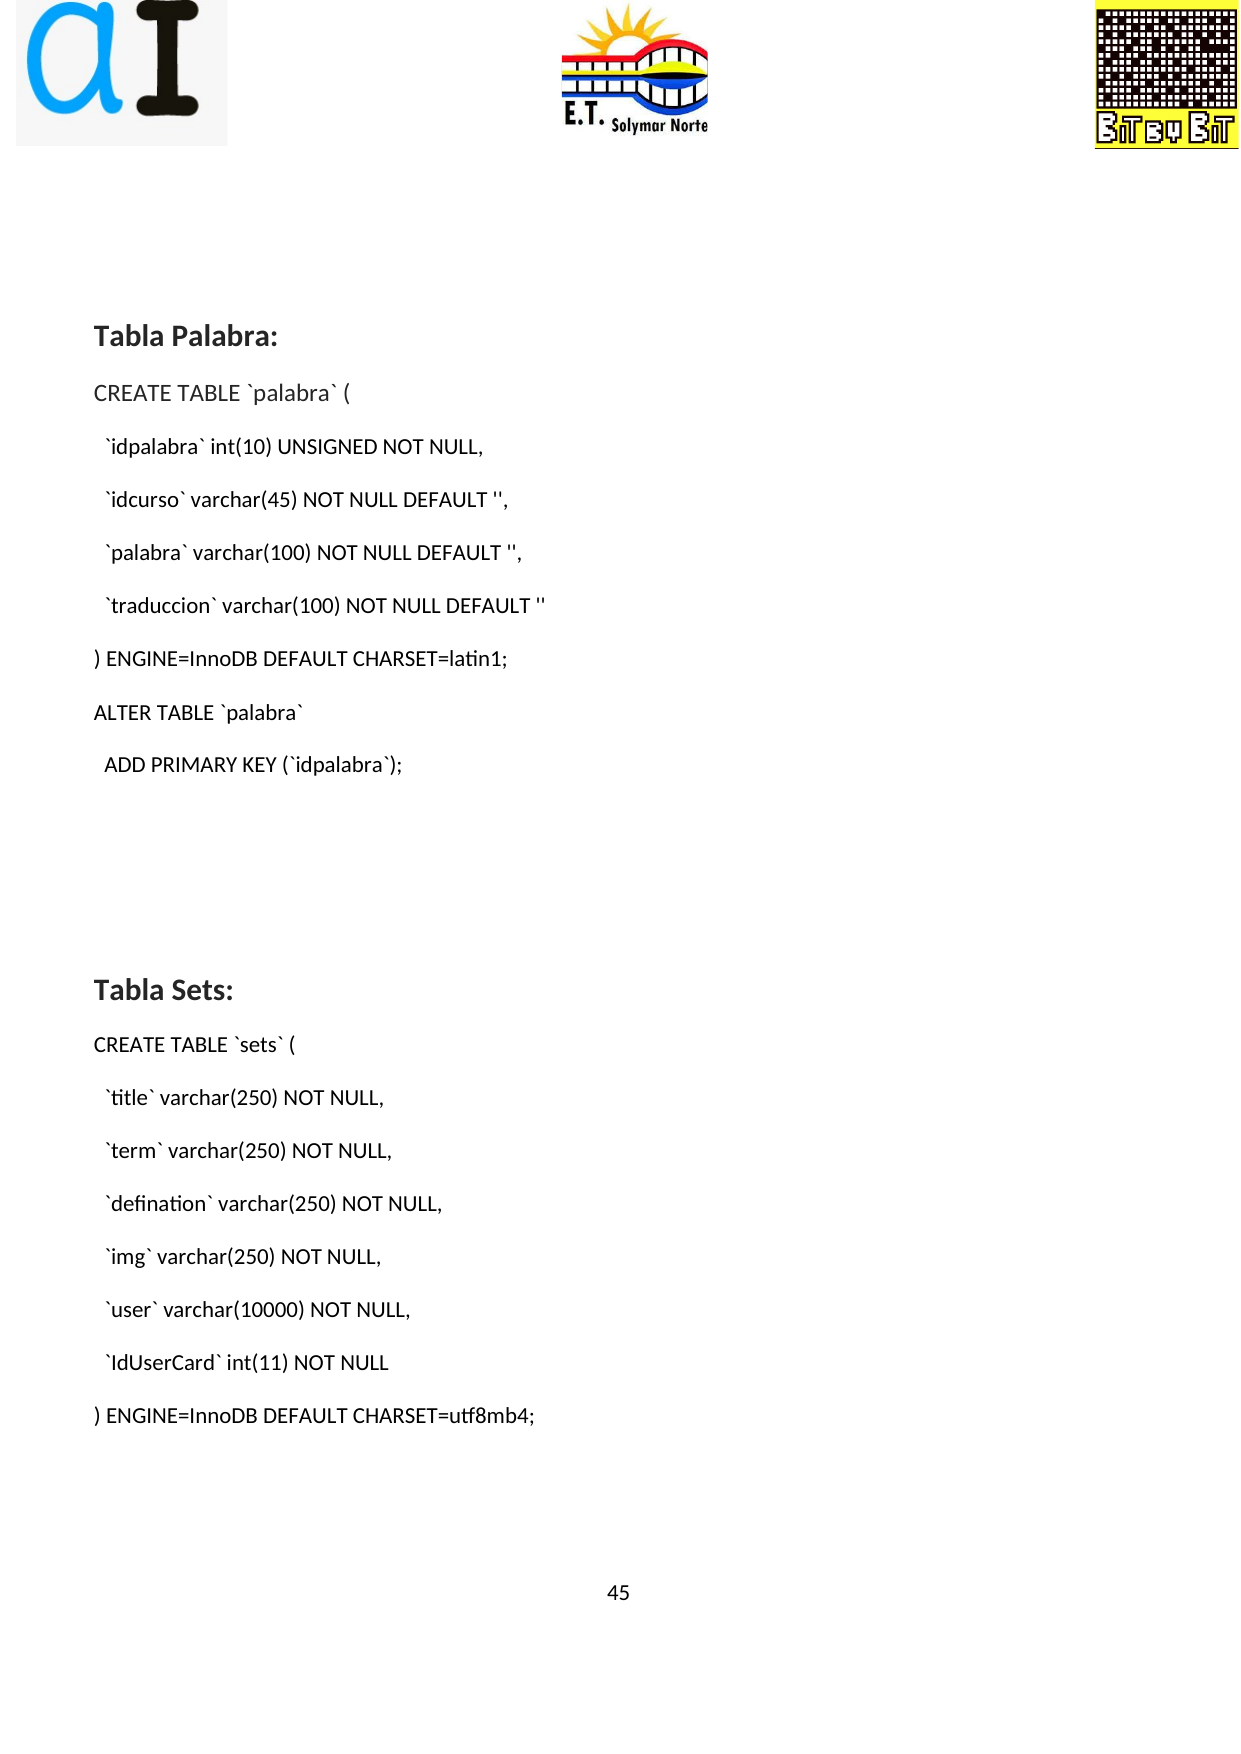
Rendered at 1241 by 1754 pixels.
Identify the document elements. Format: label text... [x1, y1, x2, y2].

text ) ENGINE=InnoDB DEFAULT CHARSET=latin1; [94, 644, 1143, 673]
text `IdUserCard` int(11) NOT NULL [94, 1348, 1143, 1376]
text `title` varchar(250) NOT NULL, [94, 1083, 1143, 1111]
text ADD PRIMARY KEY (`idpalabra`); [94, 751, 1143, 779]
text `palabra` varchar(100) NOT NULL DEFAULT '', [94, 538, 1143, 567]
picture [16, 0, 228, 146]
text `img` varchar(250) NOT NULL, [94, 1242, 1143, 1270]
picture [561, 0, 708, 146]
text `defination` varchar(250) NOT NULL, [94, 1189, 1143, 1217]
text `user` varchar(10000) NOT NULL, [94, 1295, 1143, 1323]
text CREATE TABLE `palabra` ( [94, 377, 1143, 407]
text Tabla Sets: [94, 970, 1143, 1008]
text `term` varchar(250) NOT NULL, [94, 1136, 1143, 1164]
text ) ENGINE=InnoDB DEFAULT CHARSET=utf8mb4; [94, 1401, 1143, 1429]
text ALTER TABLE `palabra` [94, 698, 1143, 726]
text `idpalabra` int(10) UNSIGNED NOT NULL, [94, 432, 1143, 461]
picture [1094, 0, 1239, 149]
text `traduccion` varchar(100) NOT NULL DEFAULT '' [94, 592, 1143, 619]
text Tabla Palabra: [94, 316, 1143, 354]
text CREATE TABLE `sets` ( [94, 1030, 1143, 1058]
text `idcurso` varchar(45) NOT NULL DEFAULT '', [94, 486, 1143, 513]
